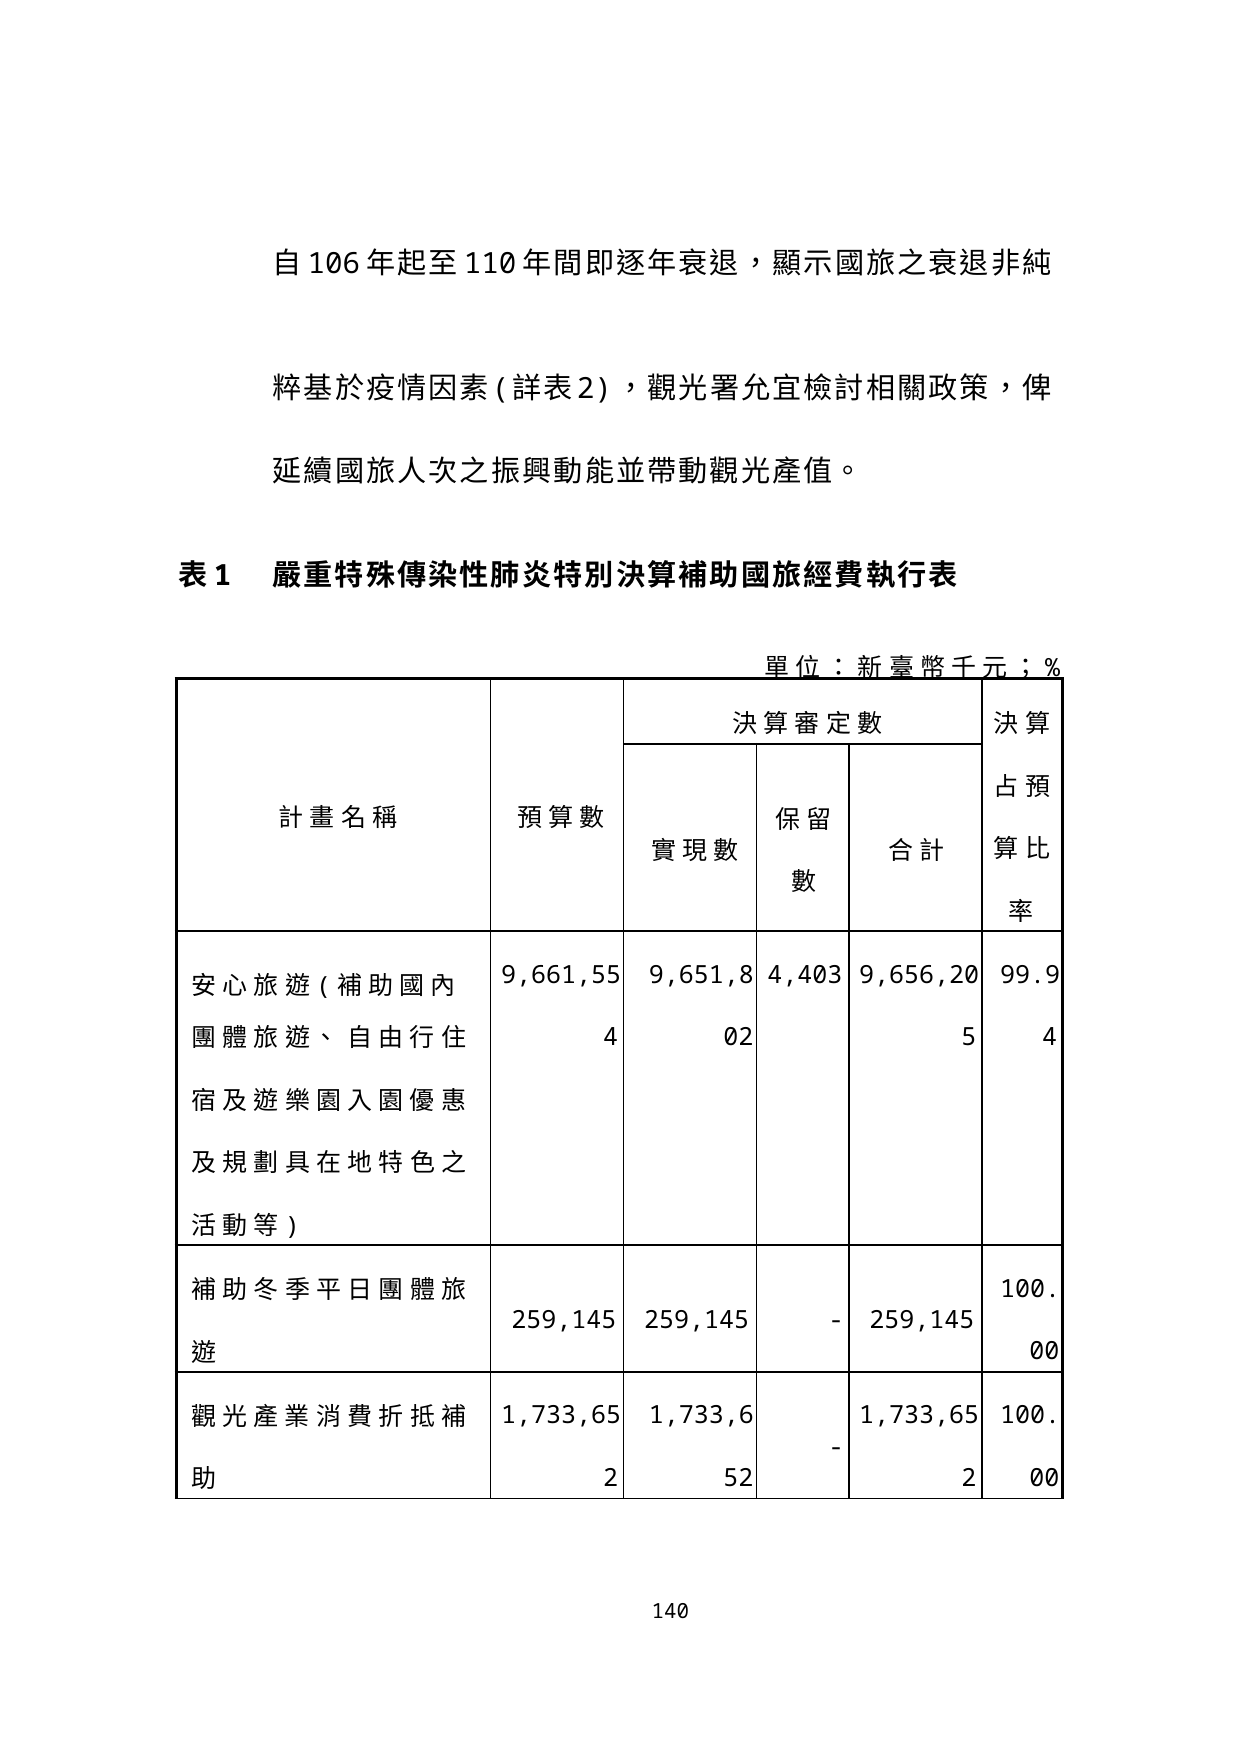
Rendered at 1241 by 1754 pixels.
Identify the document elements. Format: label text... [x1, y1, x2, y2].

table_cell 4,403 [757, 932, 848, 1244]
text 表1 嚴重特殊傳染性肺炎特別決算補助國旅經費執行表 [177, 490, 1063, 615]
table_cell 9,656,205 [850, 932, 981, 1244]
table_cell 1,733,652 [850, 1373, 981, 1497]
table_header 預算數 [491, 680, 623, 930]
table_cell 安心旅遊(補助國內團體旅遊、自由行住宿及遊樂園入園優惠及規劃具在地特色之活動等) [178, 932, 490, 1244]
table_cell - [757, 1246, 848, 1371]
table_cell 合計 [850, 745, 981, 930]
table_cell 259,145 [491, 1246, 623, 1371]
table_cell 9,661,554 [491, 932, 623, 1244]
table_header 計畫名稱 [178, 680, 490, 930]
table_cell 補助冬季平日團體旅遊 [178, 1246, 490, 1371]
table_cell 觀光產業消費折抵補助 [178, 1373, 490, 1497]
table_cell 實現數 [624, 745, 756, 930]
table_cell 9,651,802 [624, 932, 756, 1244]
table_cell 259,145 [624, 1246, 756, 1371]
table_cell 99.94 [983, 932, 1061, 1244]
table_header 決算占預算比率 [983, 680, 1061, 930]
table_cell 100.00 [983, 1246, 1061, 1371]
text 自106年起至110年間即逐年衰退，顯示國旅之衰退非純粹基於疫情因素(詳表2)，觀光署允宜檢討相關政策，俾延續國旅人次之振興動能並帶動觀光產值。 [266, 177, 1063, 490]
table_cell 1,733,652 [624, 1373, 756, 1497]
text 單位：新臺幣千元；% [177, 615, 1063, 677]
table_cell 1,733,652 [491, 1373, 623, 1497]
table_cell 259,145 [850, 1246, 981, 1371]
table_cell - [757, 1373, 848, 1497]
table_cell 保留數 [757, 745, 848, 930]
table_cell 100.00 [983, 1373, 1061, 1497]
table_header 決算審定數 [624, 680, 981, 743]
